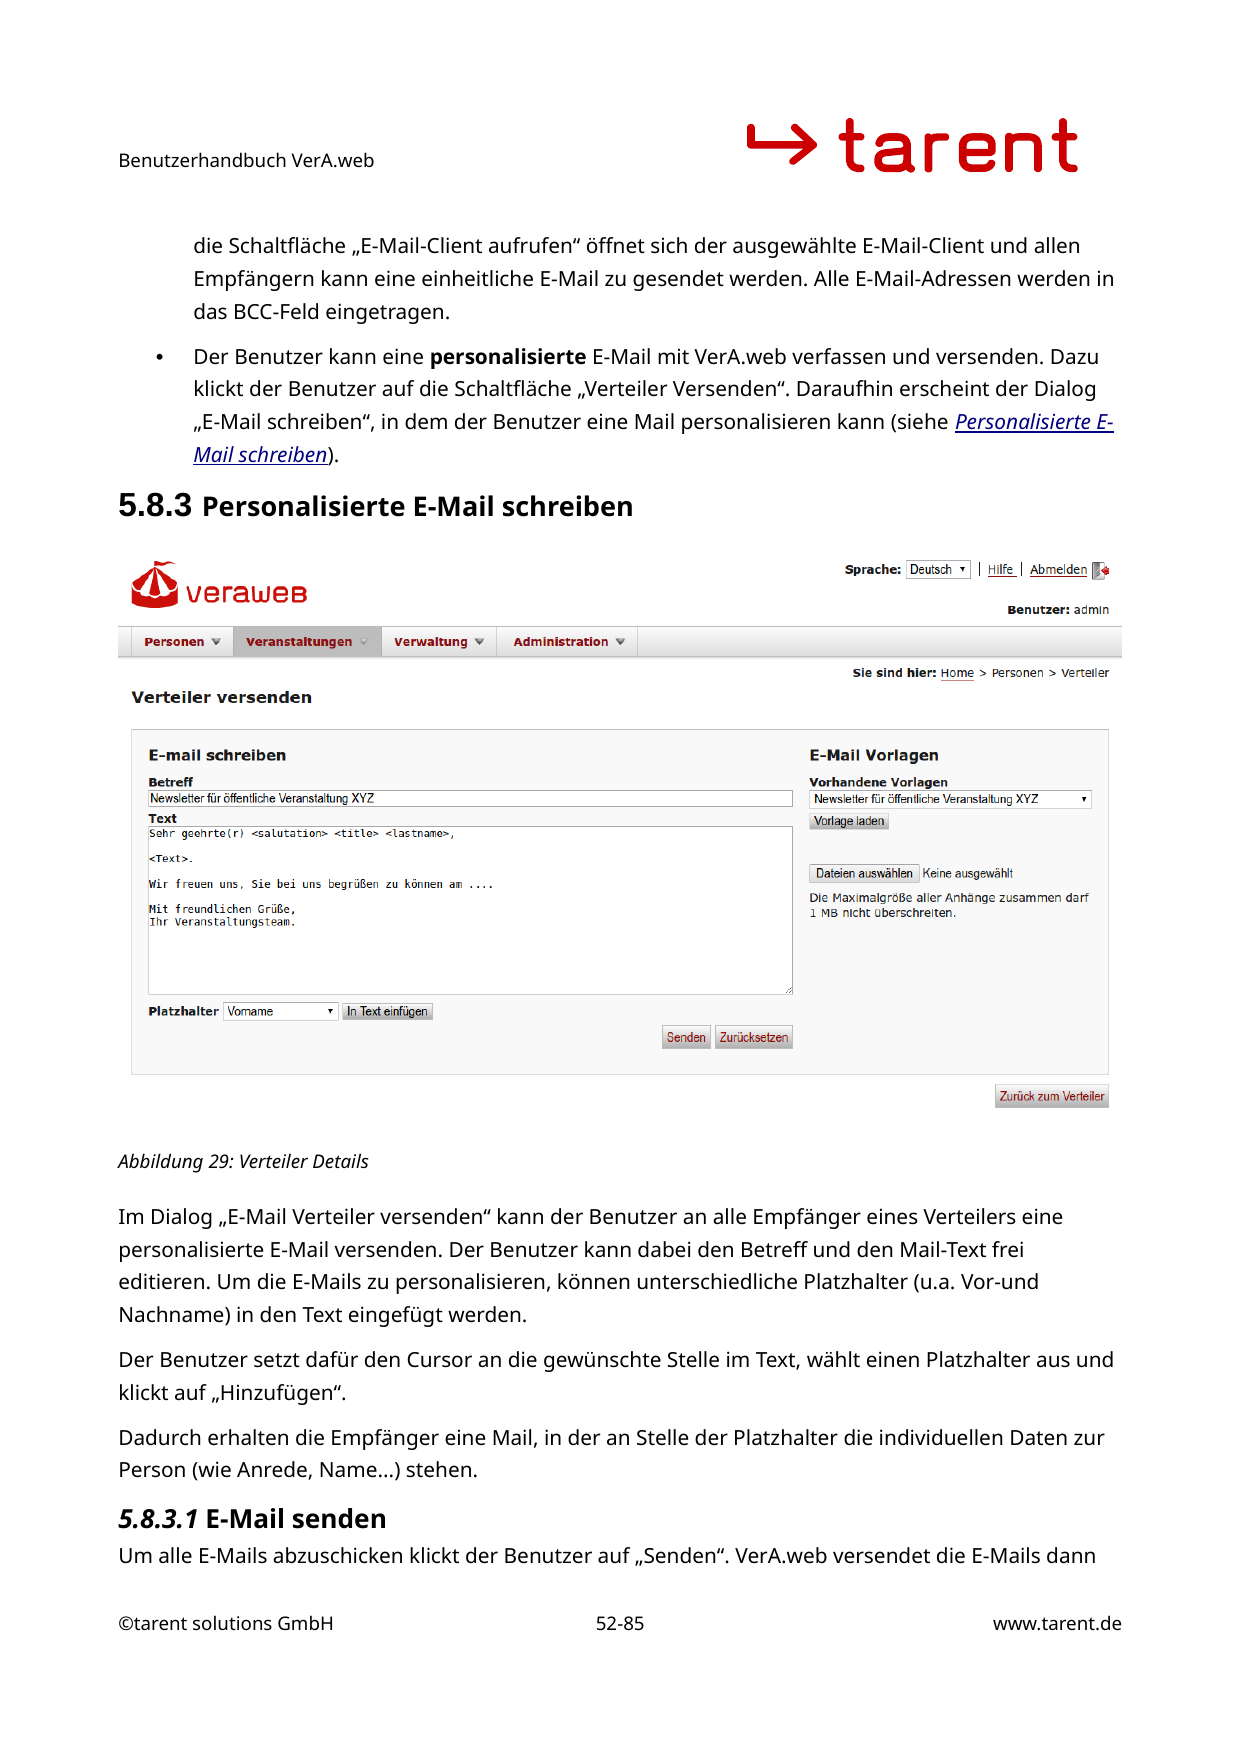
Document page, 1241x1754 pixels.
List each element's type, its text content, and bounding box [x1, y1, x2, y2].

picture [118, 553, 1122, 1122]
subtitle E-Mail senden [118, 1500, 1122, 1536]
text Um alle E-Mails abzuschicken klickt der Benutzer auf „Senden“. VerA.web versendet die E-Mails dann [118, 1541, 1122, 1570]
subtitle Personalisierte E-Mail schreiben [118, 485, 1122, 524]
text Der Benutzer setzt dafür den Cursor an die gewünschte Stelle im Text, wählt einen Platzhalter aus und klickt auf „Hinzufügen“. [118, 1345, 1122, 1406]
text Abbildung 29: Verteiler Details [118, 1122, 1122, 1174]
list die Schaltfläche „E-Mail-Client aufrufen“ öffnet sich der ausgewählte E-Mail-Client und allen Empfängern kann eine einheitliche E-Mail zu gesendet werden. Alle E-Mail-Adressen werden in das BCC-Feld eingetragen. [156, 232, 1122, 325]
text Im Dialog „E-Mail Verteiler versenden“ kann der Benutzer an alle Empfänger eines Verteilers eine personalisierte E-Mail versenden. Der Benutzer kann dabei den Betreff und den Mail-Text frei editieren. Um die E-Mails zu personalisieren, können unterschiedliche Platzhalter (u.a. Vor-und Nachname) in den Text eingefügt werden. [118, 1174, 1122, 1328]
list Der Benutzer kann eine personalisierte E-Mail mit VerA.web verfassen und versenden. Dazu klickt der Benutzer auf die Schaltfläche „Verteiler Versenden“. Daraufhin erscheint der Dialog „E-Mail schreiben“, in dem der Benutzer eine Mail personalisieren kann (siehe Personalisierte E-Mail schreiben). [156, 342, 1122, 468]
text [118, 530, 1122, 553]
text Dadurch erhalten die Empfänger eine Mail, in der an Stelle der Platzhalter die individuellen Daten zur Person (wie Anrede, Name...) stehen. [118, 1423, 1122, 1484]
